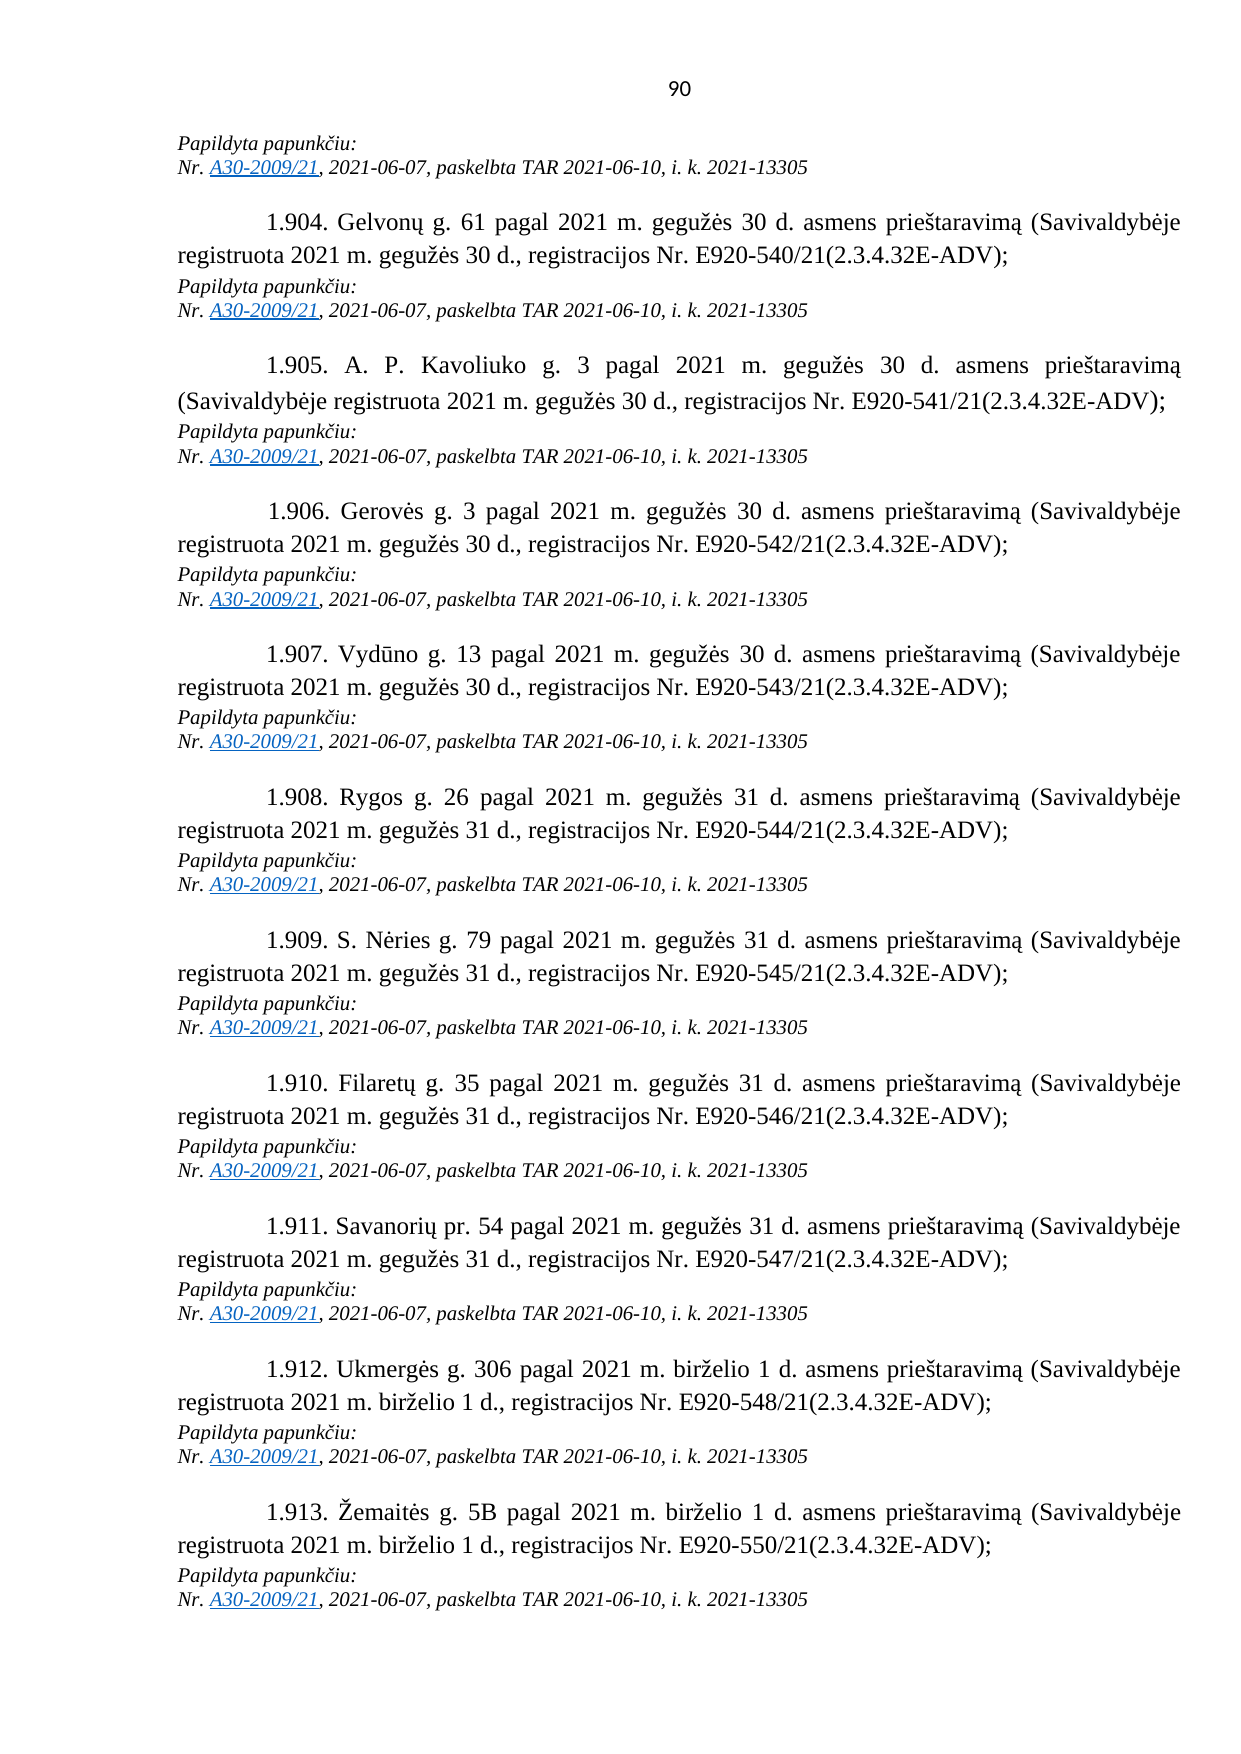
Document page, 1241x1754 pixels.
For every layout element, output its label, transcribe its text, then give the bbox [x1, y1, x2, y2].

text 1.910. Filaretų g. 35 pagal 2021 m. gegužės 31 d. asmens prieštaravimą (Savivaldybėje registruota 2021 m. gegužės 31 d., registracijos Nr. E920-546/21(2.3.4.32E-ADV); [177, 1068, 1181, 1130]
text Nr. A30-2009/21, 2021-06-07, paskelbta TAR 2021-06-10, i. k. 2021-13305 [177, 155, 1181, 179]
text Nr. A30-2009/21, 2021-06-07, paskelbta TAR 2021-06-10, i. k. 2021-13305 [177, 1158, 1181, 1182]
text 1.908. Rygos g. 26 pagal 2021 m. gegužės 31 d. asmens prieštaravimą (Savivaldybėje registruota 2021 m. gegužės 31 d., registracijos Nr. E920-544/21(2.3.4.32E-ADV); [177, 782, 1181, 844]
text Papildyta papunkčiu: [177, 848, 1181, 872]
text Nr. A30-2009/21, 2021-06-07, paskelbta TAR 2021-06-10, i. k. 2021-13305 [177, 586, 1181, 611]
text Papildyta papunkčiu: [177, 991, 1181, 1015]
text Nr. A30-2009/21, 2021-06-07, paskelbta TAR 2021-06-10, i. k. 2021-13305 [177, 298, 1181, 322]
text Nr. A30-2009/21, 2021-06-07, paskelbta TAR 2021-06-10, i. k. 2021-13305 [177, 1015, 1181, 1039]
text 1.904. Gelvonų g. 61 pagal 2021 m. gegužės 30 d. asmens prieštaravimą (Savivaldybėje registruota 2021 m. gegužės 30 d., registracijos Nr. E920-540/21(2.3.4.32E-ADV); [177, 207, 1181, 269]
text Nr. A30-2009/21, 2021-06-07, paskelbta TAR 2021-06-10, i. k. 2021-13305 [177, 729, 1181, 753]
text Papildyta papunkčiu: [177, 131, 1181, 155]
text Nr. A30-2009/21, 2021-06-07, paskelbta TAR 2021-06-10, i. k. 2021-13305 [177, 1444, 1181, 1468]
text 1.905. A. P. Kavoliuko g. 3 pagal 2021 m. gegužės 30 d. asmens prieštaravimą (Savivaldybėje registruota 2021 m. gegužės 30 d., registracijos Nr. E920-541/21(2.3.4.32E-ADV); [177, 350, 1181, 415]
text Papildyta papunkčiu: [177, 1420, 1181, 1444]
text 1.907. Vydūno g. 13 pagal 2021 m. gegužės 30 d. asmens prieštaravimą (Savivaldybėje registruota 2021 m. gegužės 30 d., registracijos Nr. E920-543/21(2.3.4.32E-ADV); [177, 639, 1181, 701]
text 1.912. Ukmergės g. 306 pagal 2021 m. birželio 1 d. asmens prieštaravimą (Savivaldybėje registruota 2021 m. birželio 1 d., registracijos Nr. E920-548/21(2.3.4.32E-ADV); [177, 1354, 1181, 1416]
text Nr. A30-2009/21, 2021-06-07, paskelbta TAR 2021-06-10, i. k. 2021-13305 [177, 872, 1181, 896]
text Papildyta papunkčiu: [177, 705, 1181, 729]
text 1.909. S. Nėries g. 79 pagal 2021 m. gegužės 31 d. asmens prieštaravimą (Savivaldybėje registruota 2021 m. gegužės 31 d., registracijos Nr. E920-545/21(2.3.4.32E-ADV); [177, 925, 1181, 987]
text Papildyta papunkčiu: [177, 1563, 1181, 1587]
text 1.913. Žemaitės g. 5B pagal 2021 m. birželio 1 d. asmens prieštaravimą (Savivaldybėje registruota 2021 m. birželio 1 d., registracijos Nr. E920-550/21(2.3.4.32E-ADV); [177, 1497, 1181, 1558]
text Nr. A30-2009/21, 2021-06-07, paskelbta TAR 2021-06-10, i. k. 2021-13305 [177, 1301, 1181, 1325]
text Papildyta papunkčiu: [177, 273, 1181, 298]
text Papildyta papunkčiu: [177, 562, 1181, 586]
text 1.911. Savanorių pr. 54 pagal 2021 m. gegužės 31 d. asmens prieštaravimą (Savivaldybėje registruota 2021 m. gegužės 31 d., registracijos Nr. E920-547/21(2.3.4.32E-ADV); [177, 1211, 1181, 1273]
text Papildyta papunkčiu: [177, 1277, 1181, 1301]
text Nr. A30-2009/21, 2021-06-07, paskelbta TAR 2021-06-10, i. k. 2021-13305 [177, 1587, 1181, 1611]
text Nr. A30-2009/21, 2021-06-07, paskelbta TAR 2021-06-10, i. k. 2021-13305 [177, 443, 1181, 468]
text Papildyta papunkčiu: [177, 419, 1181, 443]
text Papildyta papunkčiu: [177, 1134, 1181, 1158]
text 1.906. Gerovės g. 3 pagal 2021 m. gegužės 30 d. asmens prieštaravimą (Savivaldybėje registruota 2021 m. gegužės 30 d., registracijos Nr. E920-542/21(2.3.4.32E-ADV); [177, 496, 1181, 558]
